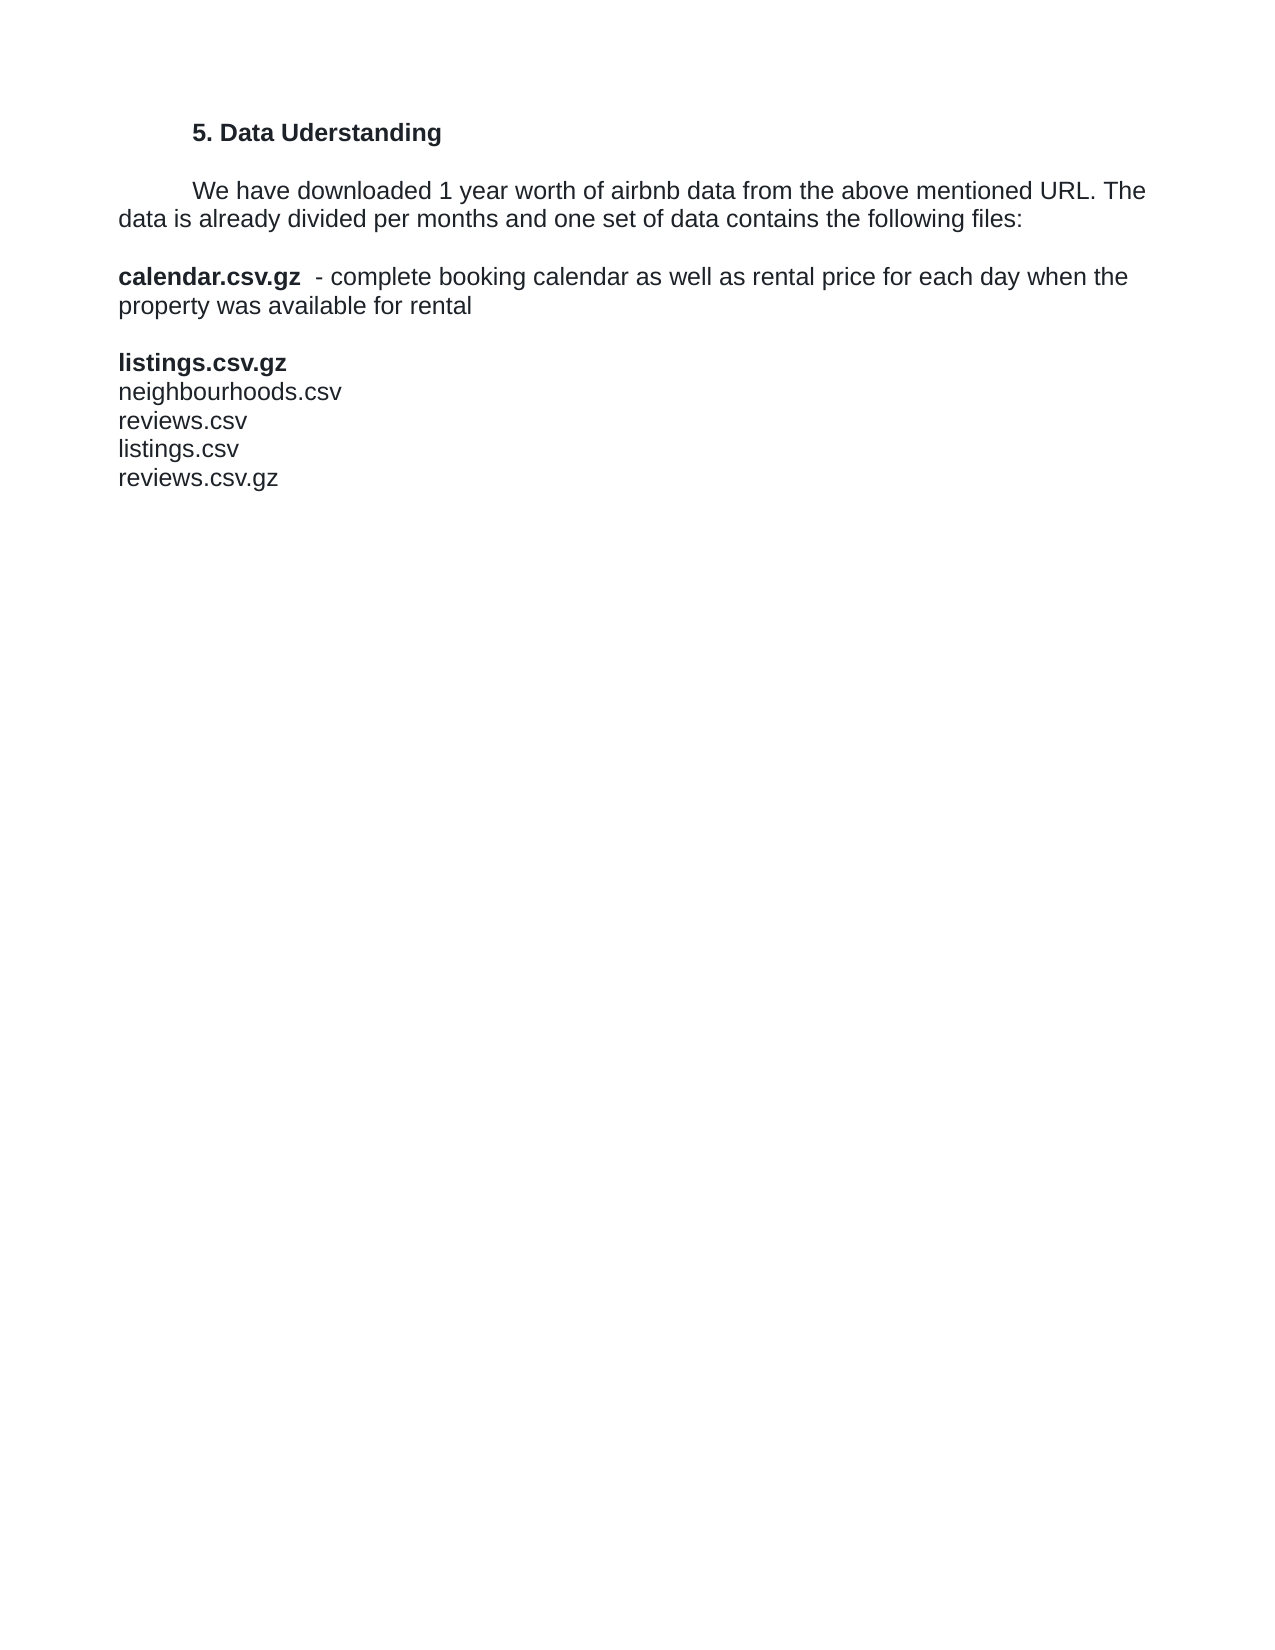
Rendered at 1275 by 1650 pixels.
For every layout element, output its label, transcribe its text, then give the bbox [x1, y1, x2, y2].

text reviews.csv [118, 406, 1157, 434]
text listings.csv [118, 434, 1157, 463]
text neighbourhoods.csv [118, 377, 1157, 406]
text listings.csv.gz [118, 348, 1157, 377]
text We have downloaded 1 year worth of airbnb data from the above mentioned URL. The data is already divided per months and one set of data contains the following files: [118, 176, 1157, 233]
text reviews.csv.gz [118, 463, 1157, 492]
text calendar.csv.gz - complete booking calendar as well as rental price for each day when the property was available for rental [118, 262, 1157, 319]
text 5. Data Uderstanding [118, 118, 1157, 147]
